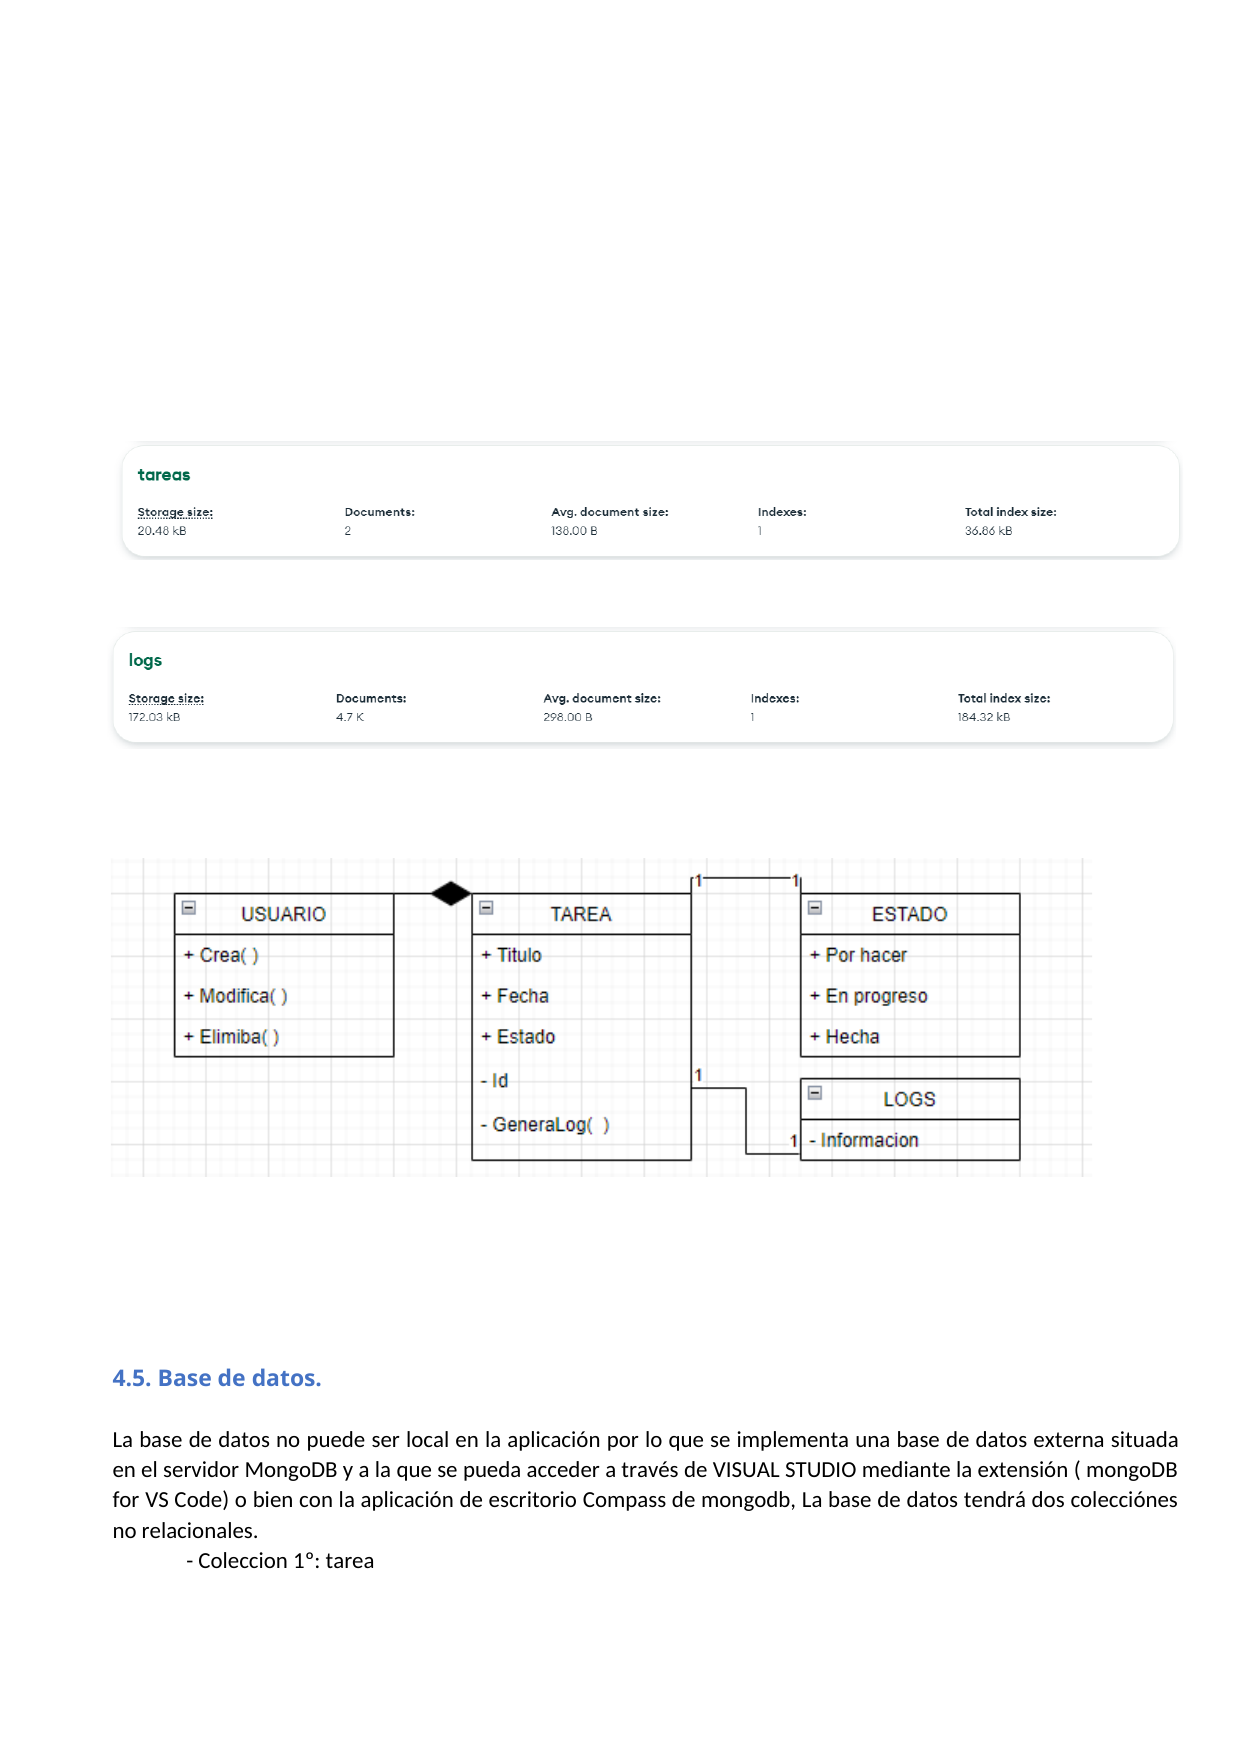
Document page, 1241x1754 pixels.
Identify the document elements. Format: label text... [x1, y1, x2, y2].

text La base de datos no puede ser local en la aplicación por lo que se implementa una base de datos externa situada en el servidor MongoDB y a la que se pueda acceder a través de VISUAL STUDIO mediante la extensión ( mongoDB for VS Code) o bien con la aplicación de escritorio Compass de mongodb, La base de datos tendrá dos colecciónes no relacionales. [112, 1423, 1181, 1544]
text 4.5. Base de datos. [112, 1362, 1181, 1393]
picture [107, 627, 1177, 749]
picture [114, 441, 1184, 560]
picture [110, 858, 1093, 1177]
text - Coleccion 1º: tarea [112, 1544, 1181, 1575]
